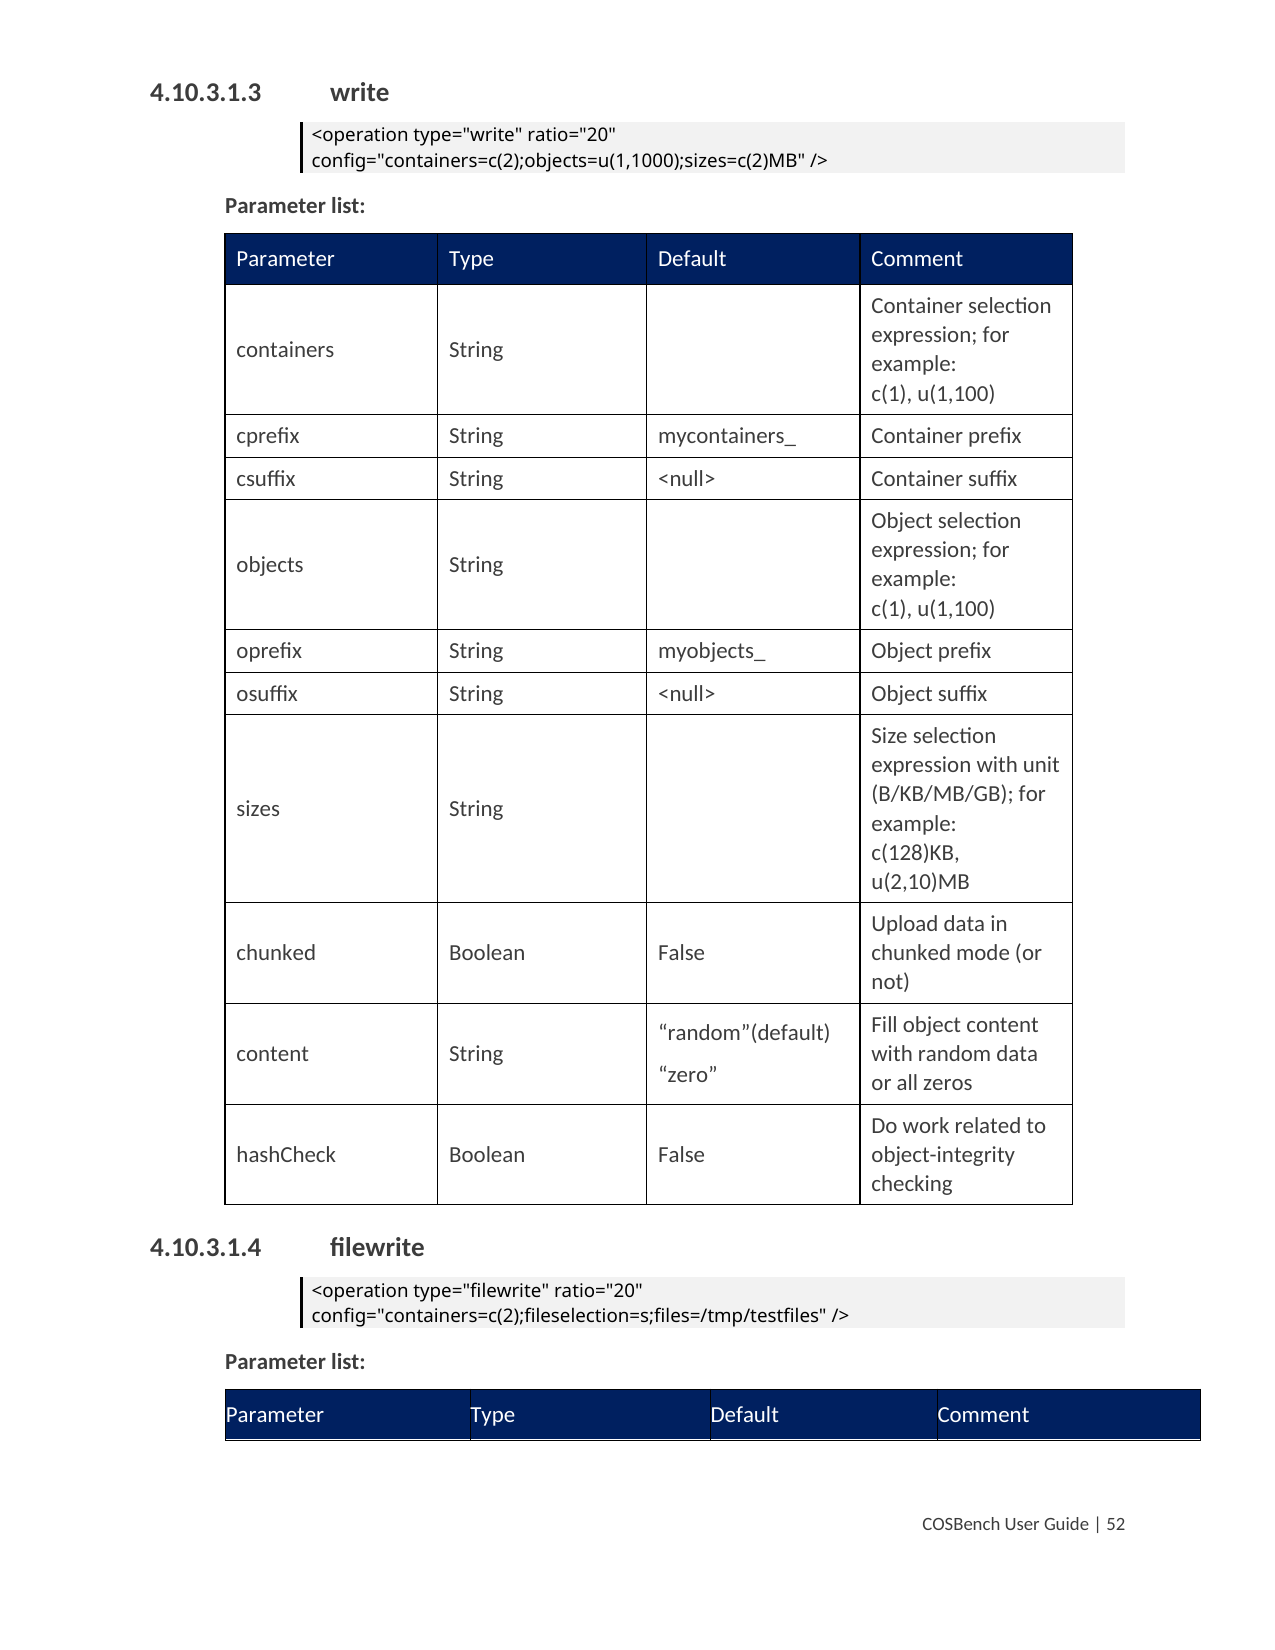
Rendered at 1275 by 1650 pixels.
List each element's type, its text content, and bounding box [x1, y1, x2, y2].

table_cell Object selection expression; for example: c(1), u(1,100) [861, 500, 1072, 629]
table_cell Object suffix [861, 673, 1072, 714]
text <operation type="filewrite" ratio="20" config="containers=c(2);fileselection=s;files=/tmp/testfiles" /> [303, 1277, 1125, 1328]
table_cell Container suffix [861, 458, 1072, 499]
table_cell Size selection expression with unit (B/KB/MB/GB); for example: c(128)KB, u(2,10)MB [861, 715, 1072, 902]
table_cell [647, 715, 859, 902]
table_cell Fill object content with random data or all zeros [861, 1004, 1072, 1103]
table_cell “random”(default) “zero” [647, 1004, 859, 1103]
table_cell [647, 285, 859, 414]
table_cell Boolean [438, 1105, 646, 1204]
table_header Default [647, 234, 859, 284]
table_header Parameter [226, 1390, 470, 1439]
table_cell Container prefix [861, 415, 1072, 457]
table_header Comment [938, 1390, 1200, 1439]
table_cell Object prefix [861, 630, 1072, 672]
table_cell <null> [647, 458, 859, 499]
table_cell cprefix [226, 415, 437, 457]
table_cell String [438, 1004, 646, 1103]
table_header Comment [861, 234, 1072, 284]
table_cell osuffix [226, 673, 437, 714]
text Parameter list: [225, 192, 1125, 219]
table_cell Do work related to object-integrity checking [861, 1105, 1072, 1204]
table_cell String [438, 458, 646, 499]
table_cell containers [226, 285, 437, 414]
table_cell Boolean [438, 903, 646, 1003]
table_header Type [438, 234, 646, 284]
table_cell myobjects_ [647, 630, 859, 672]
table_cell String [438, 715, 646, 902]
table_cell content [226, 1004, 437, 1103]
subtitle write [150, 75, 1125, 108]
table_header Type [471, 1390, 710, 1439]
subtitle filewrite [150, 1230, 1125, 1263]
table_cell String [438, 500, 646, 629]
table_cell False [647, 903, 859, 1003]
table_cell String [438, 673, 646, 714]
table_cell False [647, 1105, 859, 1204]
table_cell Container selection expression; for example: c(1), u(1,100) [861, 285, 1072, 414]
text <operation type="write" ratio="20" config="containers=c(2);objects=u(1,1000);sizes=c(2)MB" /> [303, 122, 1125, 173]
table_cell String [438, 415, 646, 457]
table_cell mycontainers_ [647, 415, 859, 457]
table_cell String [438, 630, 646, 672]
table_cell sizes [226, 715, 437, 902]
table_cell oprefix [226, 630, 437, 672]
table_cell chunked [226, 903, 437, 1003]
table_cell objects [226, 500, 437, 629]
table_cell hashCheck [226, 1105, 437, 1204]
table_header Parameter [226, 234, 437, 284]
table_cell Upload data in chunked mode (or not) [861, 903, 1072, 1003]
text Parameter list: [225, 1347, 1125, 1375]
table_cell csuffix [226, 458, 437, 499]
table_cell [647, 500, 859, 629]
table_header Default [711, 1390, 937, 1439]
table_cell String [438, 285, 646, 414]
table_cell <null> [647, 673, 859, 714]
